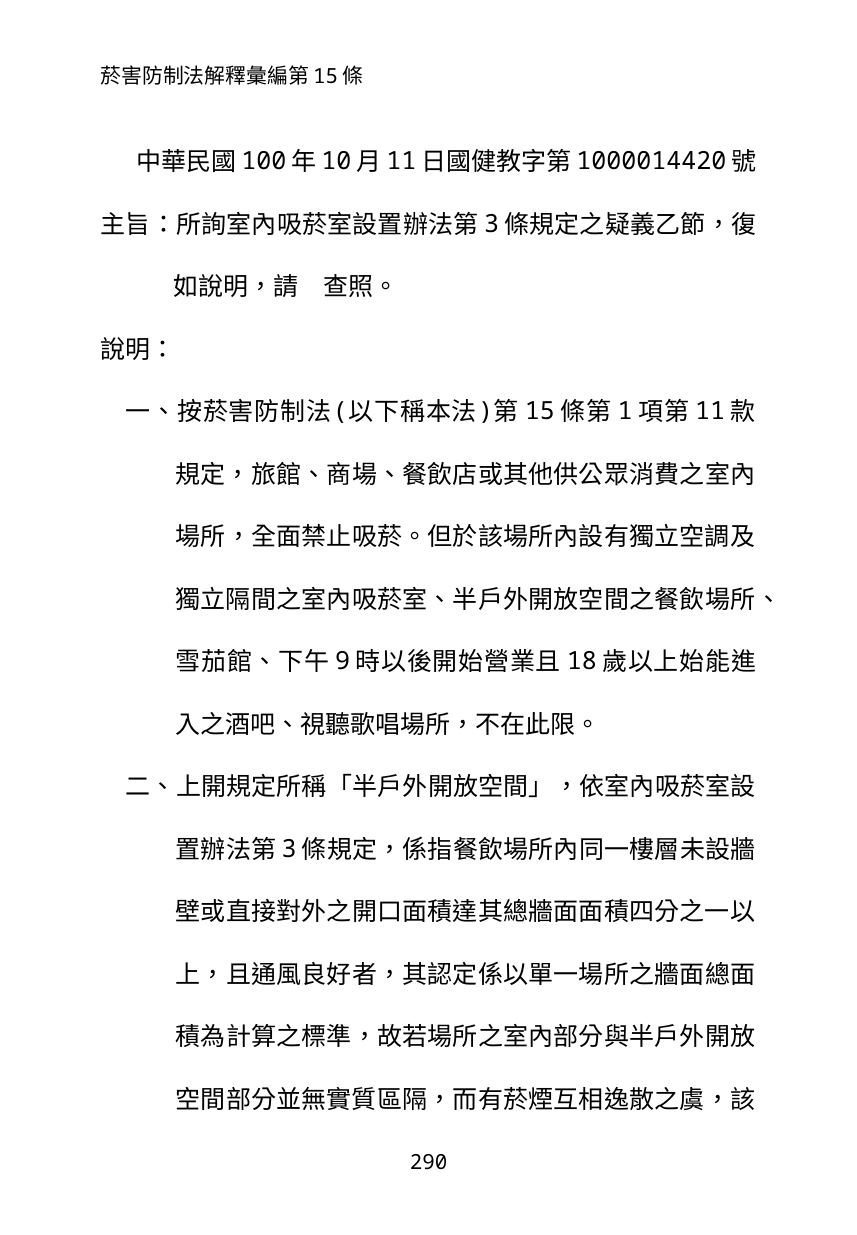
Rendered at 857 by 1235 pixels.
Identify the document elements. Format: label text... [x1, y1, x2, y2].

list 中華民國100年10月11日國健教字第1000014420號 [100, 118, 756, 181]
list 一、按菸害防制法(以下稱本法)第15條第1項第11款規定，旅館、商場、餐飲店或其他供公眾消費之室內場所，全面禁止吸菸。但於該場所內設有獨立空調及獨立隔間之室內吸菸室、半戶外開放空間之餐飲場所、雪茄館、下午9時以後開始營業且18歲以上始能進入之酒吧、視聽歌唱場所，不在此限。 [125, 368, 756, 743]
list 二、上開規定所稱「半戶外開放空間」，依室內吸菸室設置辦法第3條規定，係指餐飲場所內同一樓層未設牆壁或直接對外之開口面積達其總牆面面積四分之一以上，且通風良好者，其認定係以單一場所之牆面總面積為計算之標準，故若場所之室內部分與半戶外開放空間部分並無實質區隔，而有菸煙互相逸散之虞，該 [125, 743, 756, 1118]
list 主旨：所詢室內吸菸室設置辦法第3條規定之疑義乙節，復如說明，請 查照。 [100, 181, 756, 306]
list 說明： [100, 306, 756, 368]
